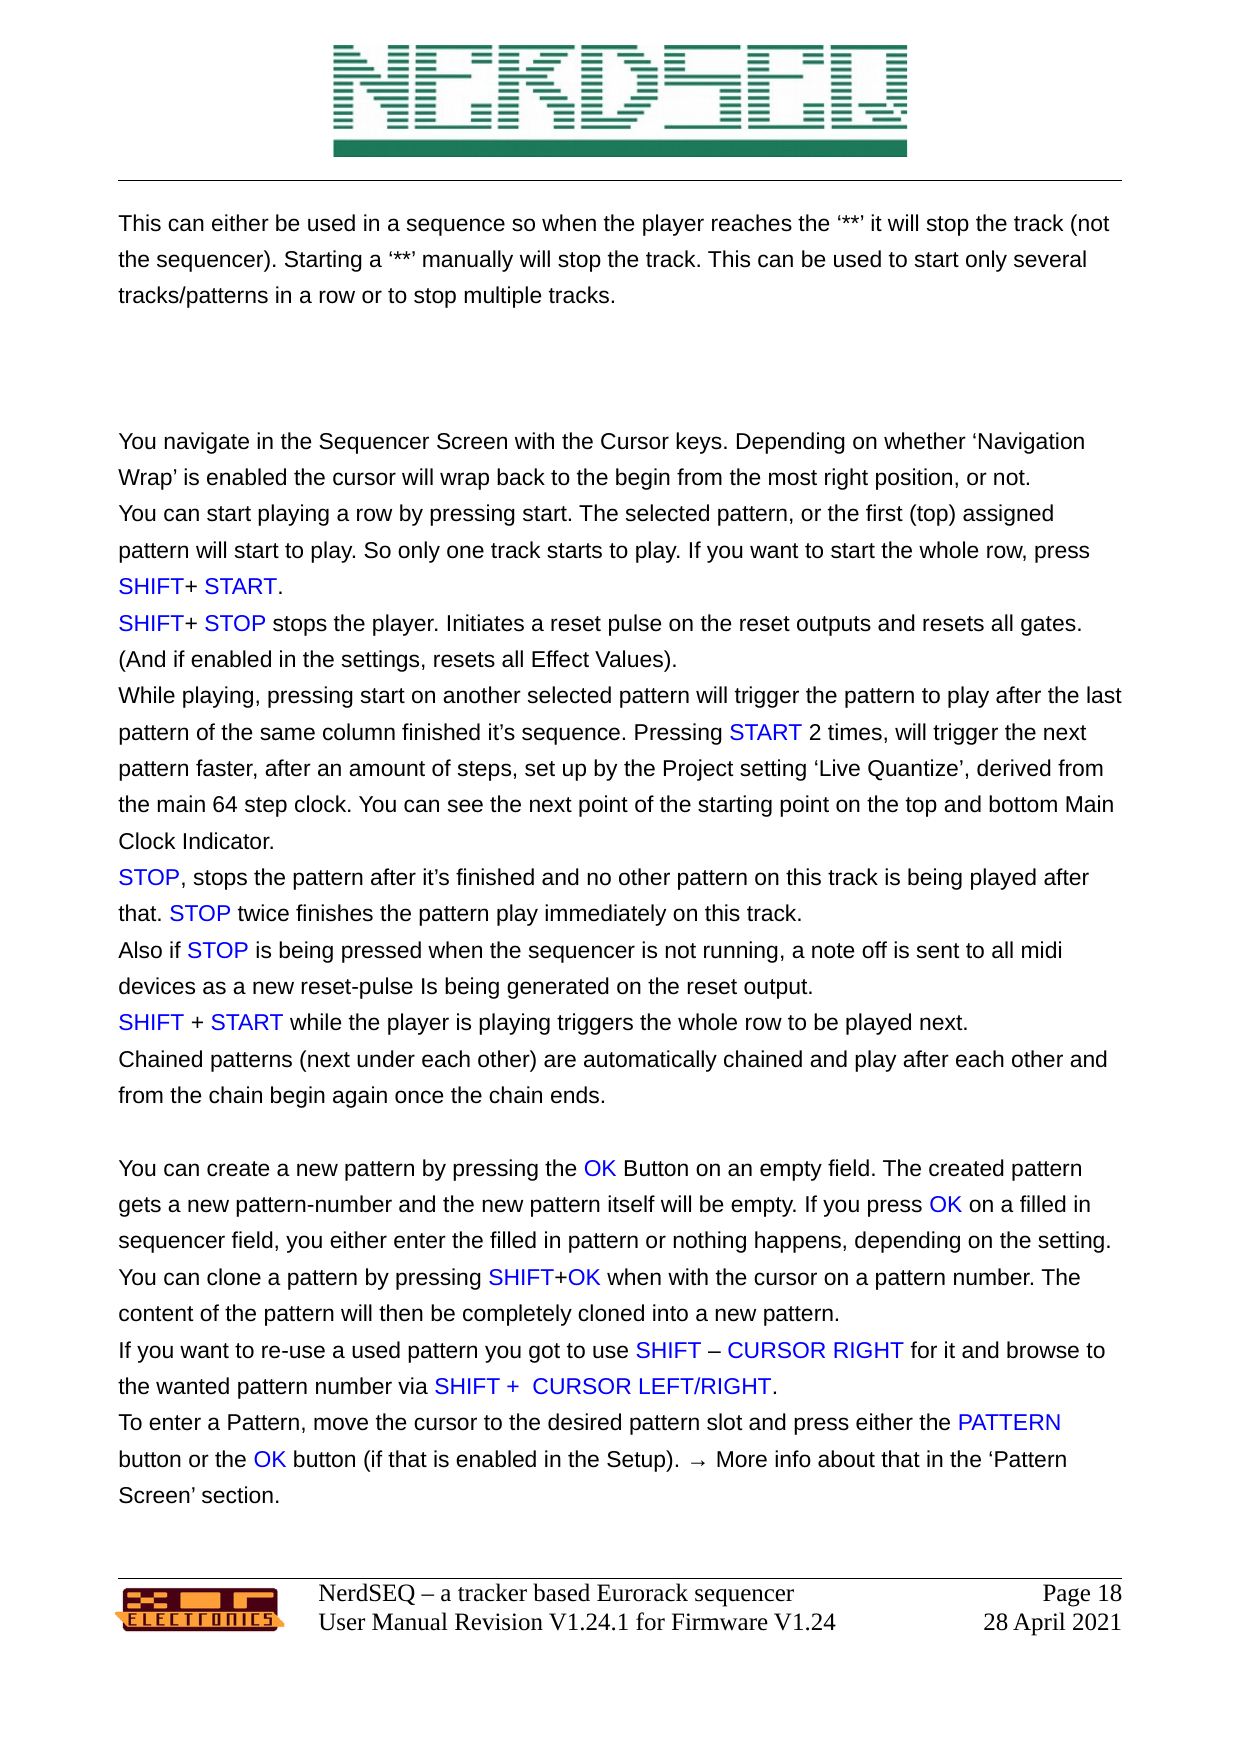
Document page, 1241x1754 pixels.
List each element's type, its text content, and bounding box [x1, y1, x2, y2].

picture [115, 1584, 285, 1634]
text SHIFT+ STOP stops the player. Initiates a reset pulse on the reset outputs and resets all gates. (And if enabled in the settings, resets all Effect Values). [118, 609, 1122, 672]
text STOP, stops the pattern after it’s finished and no other pattern on this track is being played after that. STOP twice finishes the pattern play immediately on this track. [118, 864, 1122, 927]
text You can start playing a row by pressing start. The selected pattern, or the first (top) assigned pattern will start to play. So only one track starts to play. If you want to start the whole row, press SHIFT+ START. [118, 500, 1122, 599]
text While playing, pressing start on another selected pattern will trigger the pattern to play after the last pattern of the same column finished it’s sequence. Pressing START 2 times, will trigger the next pattern faster, after an amount of steps, set up by the Project setting ‘Live Quantize’, derived from the main 64 step clock. You can see the next point of the starting point on the top and bottom Main Clock Indicator. [118, 682, 1122, 854]
text You navigate in the Sequencer Screen with the Cursor keys. Depending on whether ‘Navigation Wrap’ is enabled the cursor will wrap back to the begin from the most right position, or not. [118, 428, 1122, 490]
text To enter a Pattern, move the cursor to the desired pattern slot and press either the PATTERN button or the OK button (if that is enabled in the Setup). → More info about that in the ‘Pattern Screen’ section. [118, 1409, 1122, 1508]
picture [333, 45, 908, 157]
text This can either be used in a sequence so when the player reaches the ‘**’ it will stop the track (not the sequencer). Starting a ‘**’ manually will stop the track. This can be used to start only several tracks/patterns in a row or to stop multiple tracks. [118, 209, 1122, 309]
text Also if STOP is being pressed when the sequencer is not running, a note off is sent to all midi devices as a new reset-pulse Is being generated on the reset output. [118, 937, 1122, 999]
text SHIFT + START while the player is playing triggers the whole row to be played next. [118, 1009, 1122, 1036]
text You can create a new pattern by pressing the OK Button on an empty field. The created pattern gets a new pattern-number and the new pattern itself will be empty. If you press OK on a filled in sequencer field, you either enter the filled in pattern or nothing happens, depending on the setting. You can clone a pattern by pressing SHIFT+OK when with the cursor on a pattern number. The content of the pattern will then be completely cloned into a new pattern. [118, 1155, 1122, 1327]
text Chained patterns (next under each other) are automatically chained and play after each other and from the chain begin again once the chain ends. [118, 1046, 1122, 1108]
text If you want to re-use a used pattern you got to use SHIFT – CURSOR RIGHT for it and browse to the wanted pattern number via SHIFT + CURSOR LEFT/RIGHT. [118, 1337, 1122, 1399]
